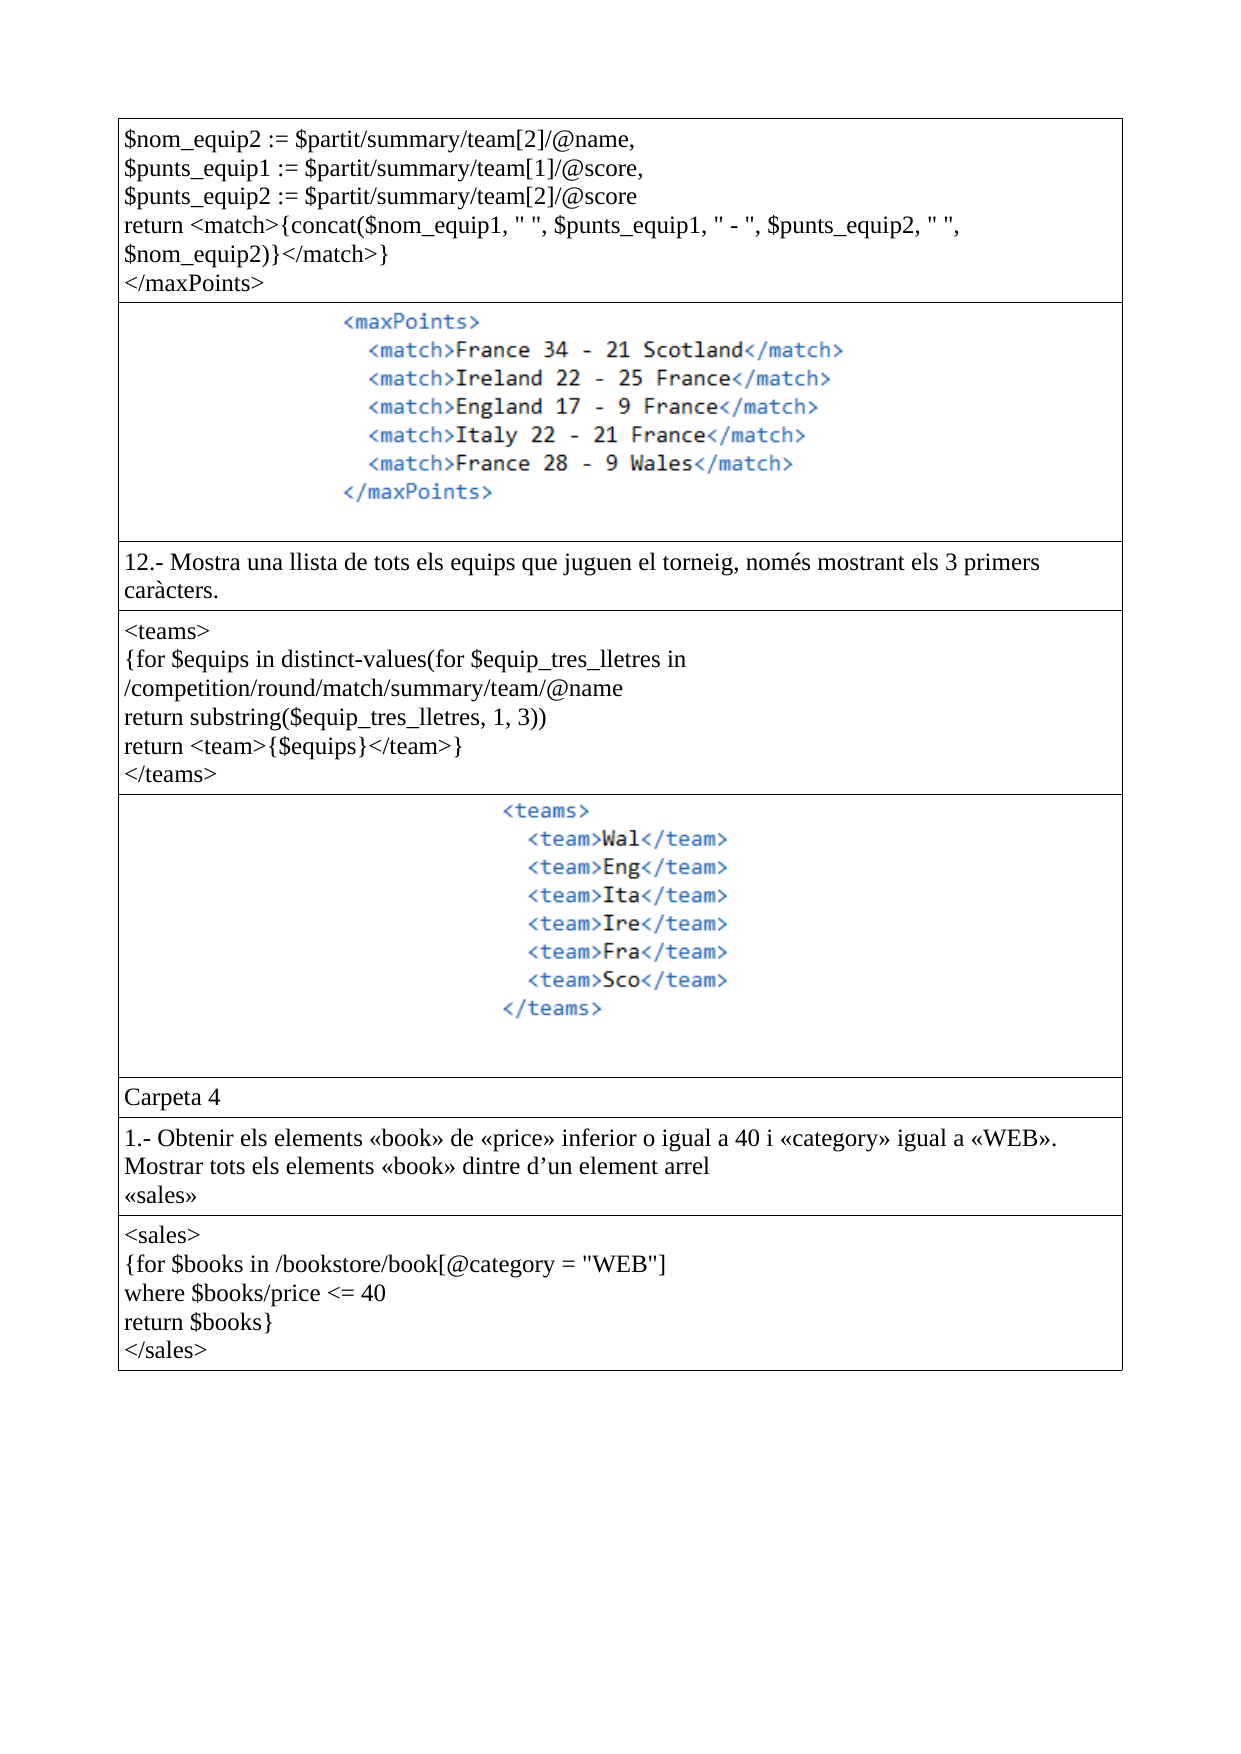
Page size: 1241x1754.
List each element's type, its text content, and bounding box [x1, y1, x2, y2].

table_cell <teams> {for $equips in distinct-values(for $equip_tres_lletres in /competition/round/match/summary/team/@name return substring($equip_tres_lletres, 1, 3)) return <team>{$equips}</team>} </teams> [119, 611, 1122, 794]
table_cell Carpeta 4 [119, 1078, 1122, 1117]
picture [499, 800, 741, 1042]
table_cell 1.- Obtenir els elements «book» de «price» inferior o igual a 40 i «category» igual a «WEB». Mostrar tots els elements «book» dintre d’un element arrel «sales» [119, 1118, 1122, 1215]
table_cell [119, 795, 1122, 1077]
table_cell 12.- Mostra una llista de tots els equips que juguen el torneig, només mostrant els 3 primers caràcters. [119, 542, 1122, 610]
table_cell <sales> {for $books in /bookstore/book[@category = "WEB"] where $books/price <= 40 return $books} </sales> [119, 1216, 1122, 1370]
table_cell $nom_equip2 := $partit/summary/team[2]/@name, $punts_equip1 := $partit/summary/team[1]/@score, $punts_equip2 := $partit/summary/team[2]/@score return <match>{concat($nom_equip1, " ", $punts_equip1, " - ", $punts_equip2, " ", $nom_equip2)}</match>} </maxPoints> [119, 119, 1122, 302]
picture [338, 308, 902, 507]
table_cell [119, 303, 1122, 541]
